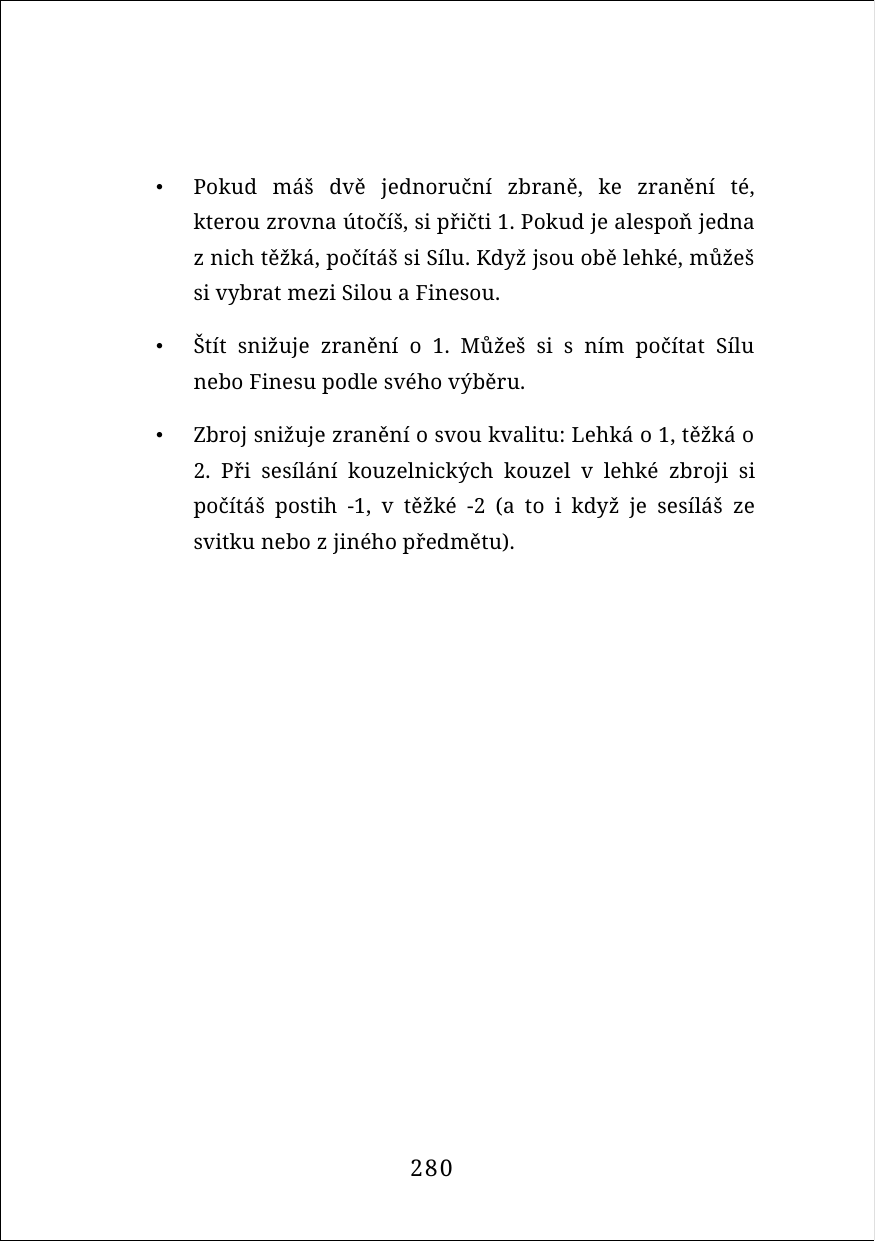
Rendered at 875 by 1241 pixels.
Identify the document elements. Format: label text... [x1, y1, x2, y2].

list Pokud máš dvě jednoruční zbraně, ke zranění té, kterou zrovna útočíš, si přičti 1. Pokud je alespoň jedna z nich těžká, počítáš si Sílu. Když jsou obě lehké, můžeš si vybrat mezi Silou a Finesou. [156, 172, 756, 307]
list Štít snižuje zranění o 1. Můžeš si s ním počítat Sílu nebo Finesu podle svého výběru. [156, 332, 756, 396]
list Zbroj snižuje zranění o svou kvalitu: Lehká o 1, těžká o 2. Při sesílání kouzelnických kouzel v lehké zbroji si počítáš postih -1, v těžké -2 (a to i když je sesíláš ze svitku nebo z jiného předmětu). [156, 420, 756, 555]
